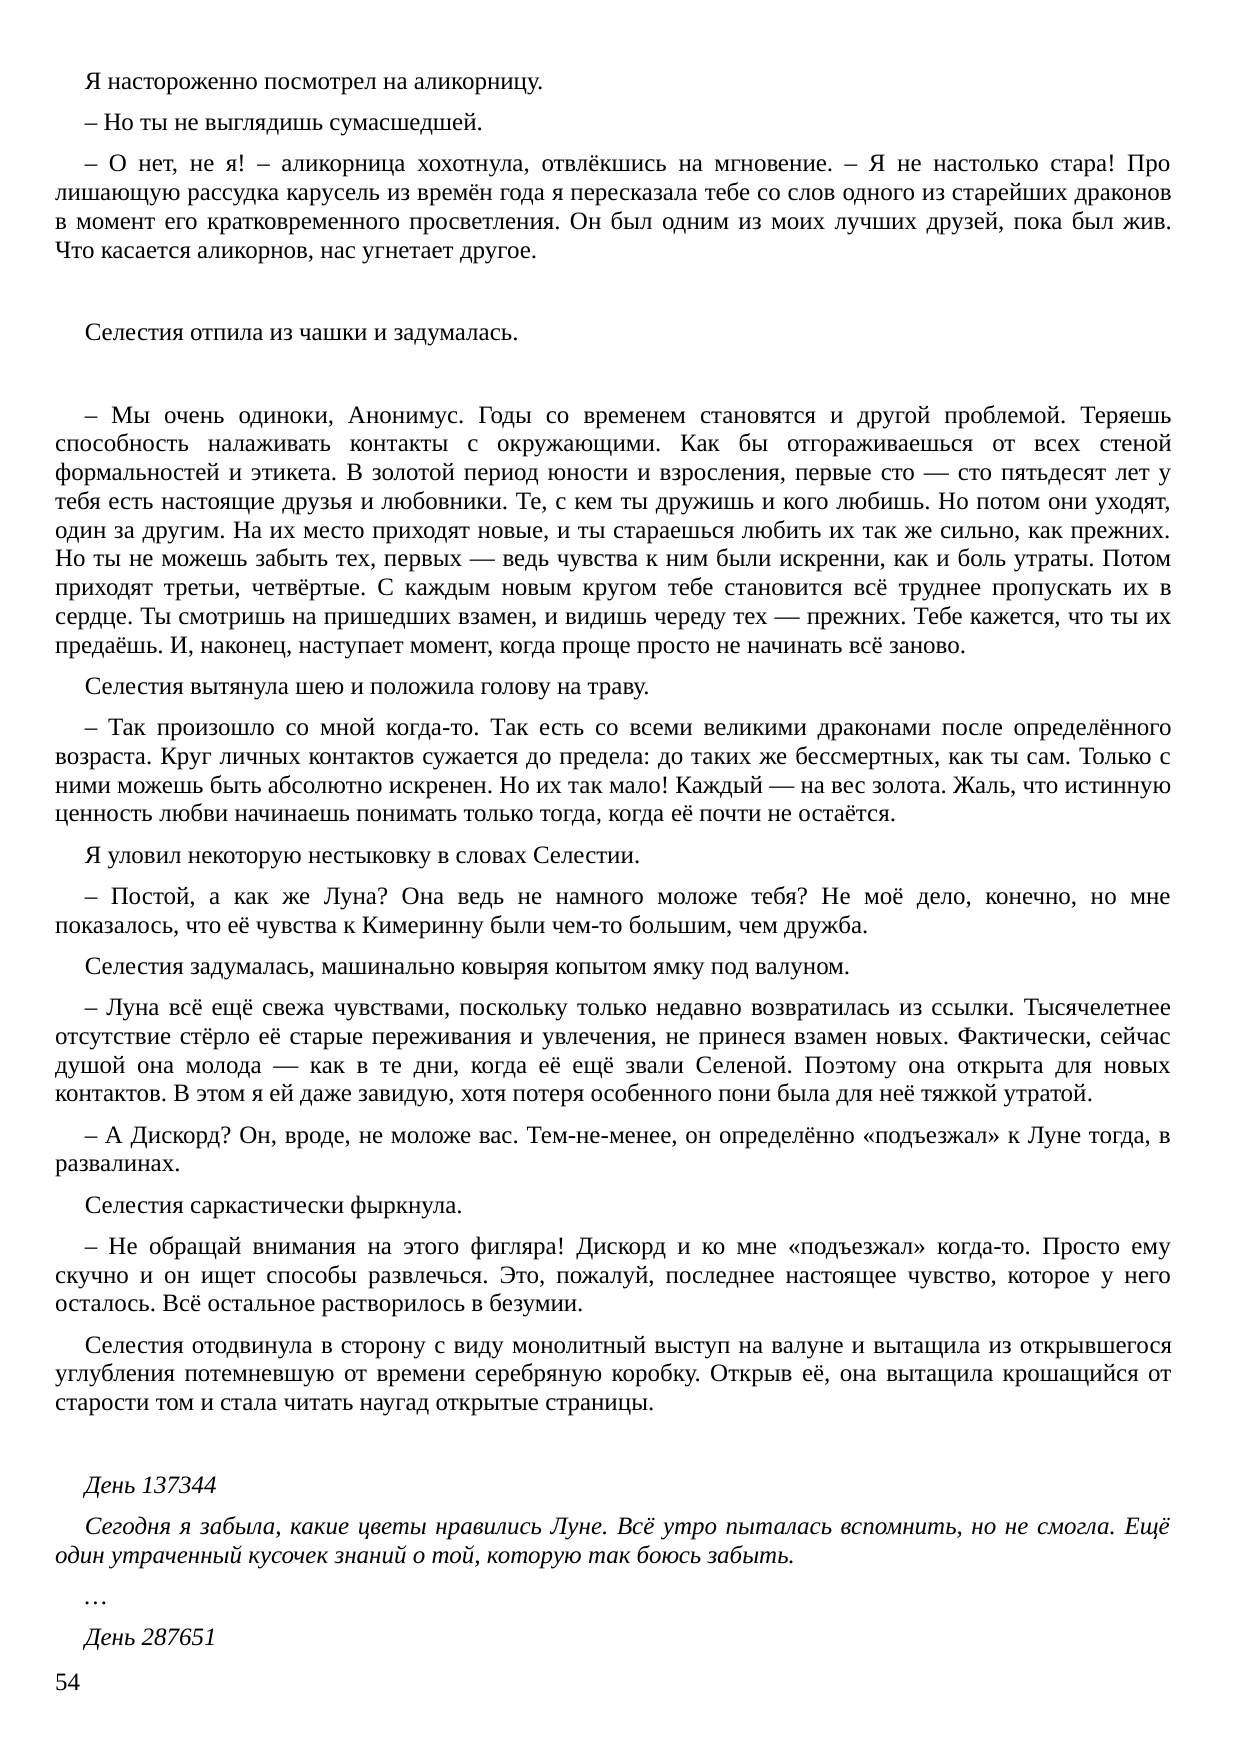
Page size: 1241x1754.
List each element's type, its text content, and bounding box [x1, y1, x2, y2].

text – Луна всё ещё свежа чувствами, поскольку только недавно возвратилась из ссылки. Тысячелетнее отсутствие стёрло её старые переживания и увлечения, не принеся взамен новых. Фактически, сейчас душой она молода — как в те дни, когда её ещё звали Селеной. Поэтому она открыта для новых контактов. В этом я ей даже завидую, хотя потеря особенного пони была для неё тяжкой утратой. [55, 992, 1173, 1107]
text Я уловил некоторую нестыковку в словах Селестии. [55, 840, 1173, 868]
text Селестия задумалась, машинально ковыряя копытом ямку под валуном. [55, 951, 1173, 980]
text Селестия отодвинула в сторону с виду монолитный выступ на валуне и вытащила из открывшегося углубления потемневшую от времени серебряную коробку. Открыв её, она вытащила крошащийся от старости том и стала читать наугад открытые страницы. [55, 1330, 1173, 1416]
text Сегодня я забыла, какие цветы нравились Луне. Всё утро пыталась вспомнить, но не смогла. Ещё один утраченный кусочек знаний о той, которую так боюсь забыть. [55, 1511, 1173, 1568]
text – О нет, не я! – аликорница хохотнула, отвлёкшись на мгновение. – Я не настолько стара! Про лишающую рассудка карусель из времён года я пересказала тебе со слов одного из старейших драконов в момент его кратковременного просветления. Он был одним из моих лучших друзей, пока был жив. Что касается аликорнов, нас угнетает другое. [55, 148, 1173, 263]
text – А Дискорд? Он, вроде, не моложе вас. Тем-не-менее, он определённо «подъезжал» к Луне тогда, в развалинах. [55, 1120, 1173, 1177]
text – Не обращай внимания на этого фигляра! Дискорд и ко мне «подъезжал» когда-то. Просто ему скучно и он ищет способы развлечься. Это, пожалуй, последнее настоящее чувство, которое у него осталось. Всё остальное растворилось в безумии. [55, 1231, 1173, 1317]
text Селестия отпила из чашки и задумалась. [55, 317, 1173, 346]
text День 287651 [55, 1622, 1173, 1651]
text – Постой, а как же Луна? Она ведь не намного моложе тебя? Не моё дело, конечно, но мне показалось, что её чувства к Кимеринну были чем-то большим, чем дружба. [55, 881, 1173, 938]
text Селестия вытянула шею и положила голову на траву. [55, 671, 1173, 700]
text – Мы очень одиноки, Анонимус. Годы со временем становятся и другой проблемой. Теряешь способность налаживать контакты с окружающими. Как бы отгораживаешься от всех стеной формальностей и этикета. В золотой период юности и взросления, первые сто — сто пятьдесят лет у тебя есть настоящие друзья и любовники. Те, с кем ты дружишь и кого любишь. Но потом они уходят, один за другим. На их место приходят новые, и ты стараешься любить их так же сильно, как прежних. Но ты не можешь забыть тех, первых — ведь чувства к ним были искренни, как и боль утраты. Потом приходят третьи, четвёртые. С каждым новым кругом тебе становится всё труднее пропускать их в сердце. Ты смотришь на пришедших взамен, и видишь череду тех — прежних. Тебе кажется, что ты их предаёшь. И, наконец, наступает момент, когда проще просто не начинать всё заново. [55, 400, 1173, 658]
text – Так произошло со мной когда-то. Так есть со всеми великими драконами после определённого возраста. Круг личных контактов сужается до предела: до таких же бессмертных, как ты сам. Только с ними можешь быть абсолютно искренен. Но их так мало! Каждый — на вес золота. Жаль, что истинную ценность любви начинаешь понимать только тогда, когда её почти не остаётся. [55, 712, 1173, 827]
text Селестия саркастически фыркнула. [55, 1190, 1173, 1218]
text Я настороженно посмотрел на аликорницу. [55, 66, 1173, 95]
text – Но ты не выглядишь сумасшедшей. [55, 107, 1173, 136]
text … [55, 1581, 1173, 1610]
text День 137344 [55, 1470, 1173, 1498]
